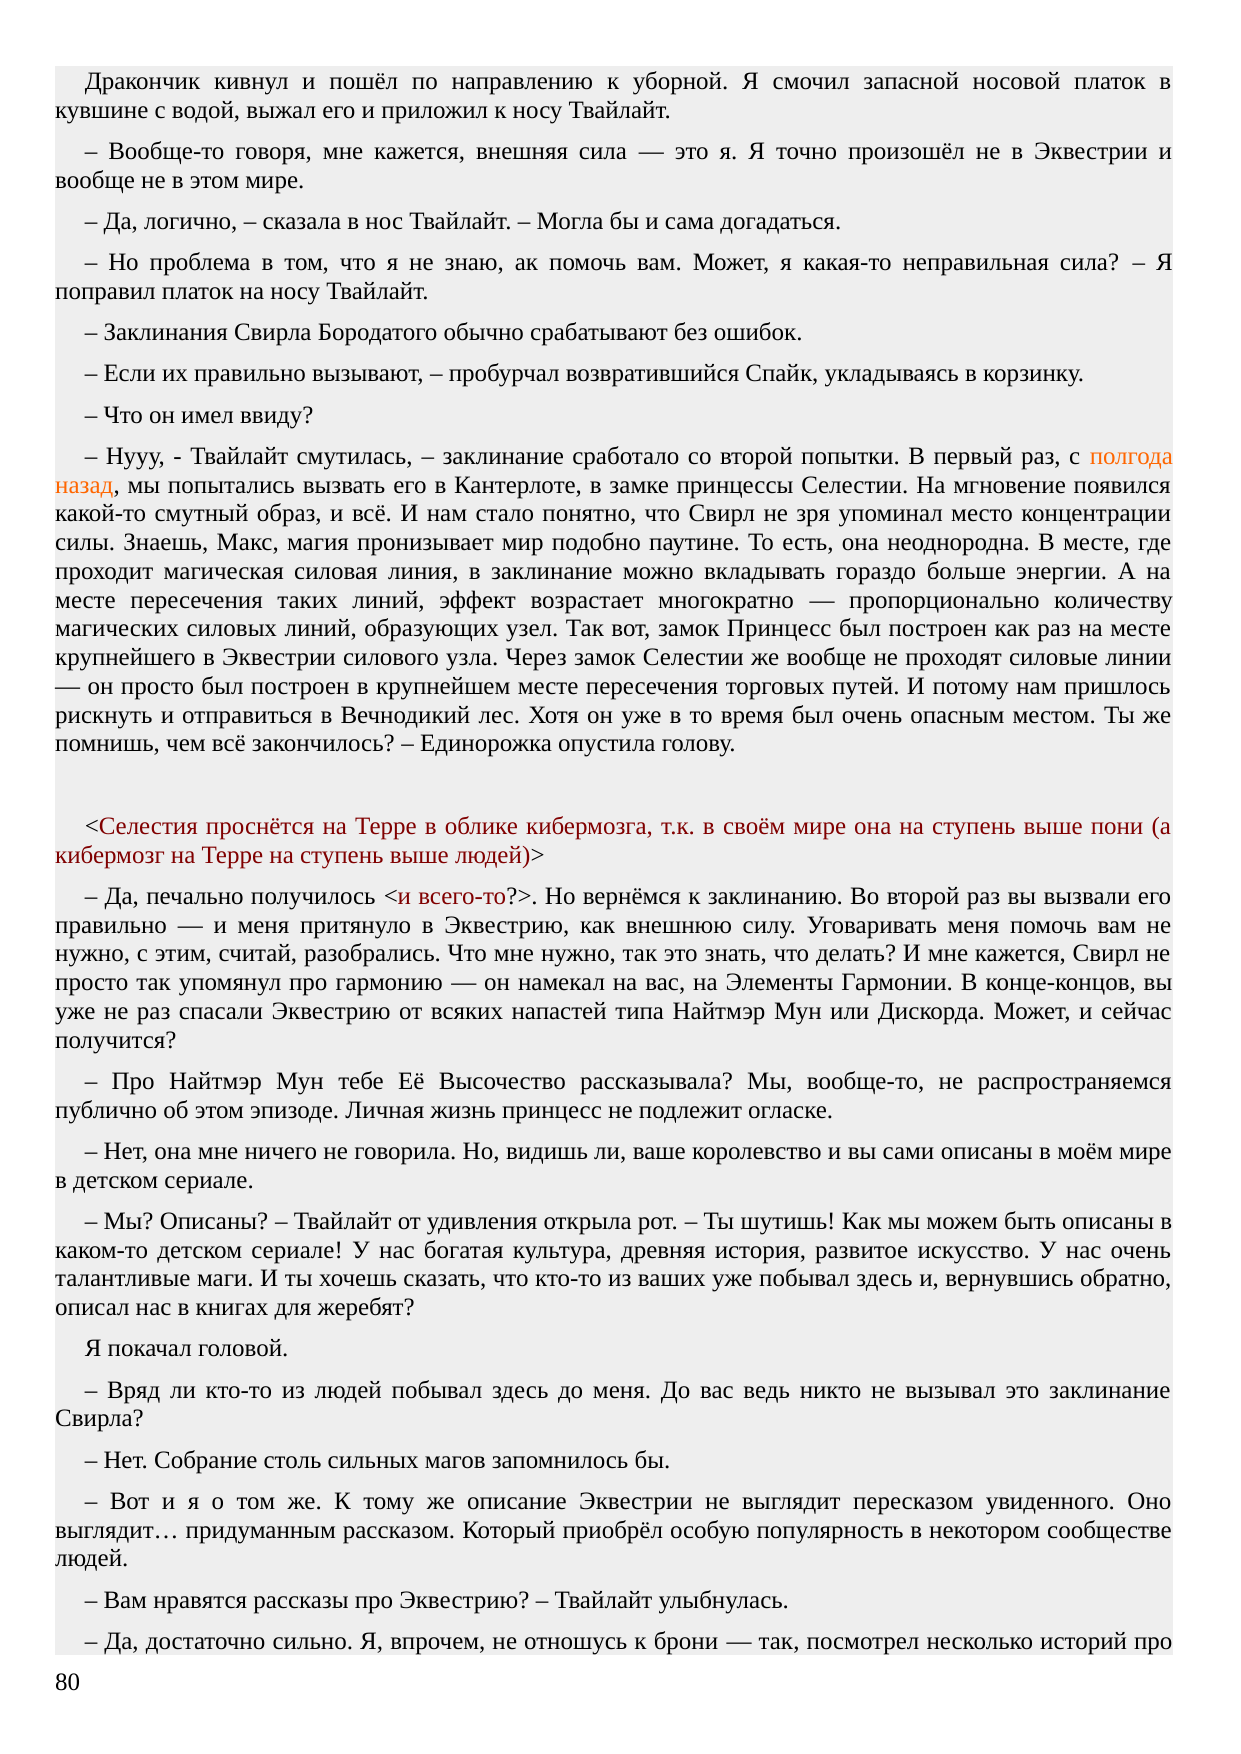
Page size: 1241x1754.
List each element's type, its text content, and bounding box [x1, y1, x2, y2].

text Я покачал головой. [55, 1333, 1173, 1362]
text – Да, достаточно сильно. Я, впрочем, не отношусь к брони — так, посмотрел несколько историй про [55, 1626, 1173, 1655]
text – Вообще-то говоря, мне кажется, внешняя сила — это я. Я точно произошёл не в Эквестрии и вообще не в этом мире. [55, 136, 1173, 193]
text – Вот и я о том же. К тому же описание Эквестрии не выглядит пересказом увиденного. Оно выглядит… придуманным рассказом. Который приобрёл особую популярность в некотором сообществе людей. [55, 1486, 1173, 1572]
text – Нет. Собрание столь сильных магов запомнилось бы. [55, 1445, 1173, 1473]
text <Селестия проснётся на Терре в облике кибермозга, т.к. в своём мире она на ступень выше пони (а кибермозг на Терре на ступень выше людей)> [55, 811, 1173, 868]
text – Про Найтмэр Мун тебе Её Высочество рассказывала? Мы, вообще-то, не распространяемся публично об этом эпизоде. Личная жизнь принцесс не подлежит огласке. [55, 1066, 1173, 1123]
text – Но проблема в том, что я не знаю, ак помочь вам. Может, я какая-то неправильная сила? – Я поправил платок на носу Твайлайт. [55, 247, 1173, 305]
text – Вам нравятся рассказы про Эквестрию? – Твайлайт улыбнулась. [55, 1585, 1173, 1613]
text – Если их правильно вызывают, – пробурчал возвратившийся Спайк, укладываясь в корзинку. [55, 358, 1173, 387]
text – Нууу, - Твайлайт смутилась, – заклинание сработало со второй попытки. В первый раз, с полгода назад, мы попытались вызвать его в Кантерлоте, в замке принцессы Селестии. На мгновение появился какой-то смутный образ, и всё. И нам стало понятно, что Свирл не зря упоминал место концентрации силы. Знаешь, Макс, магия пронизывает мир подобно паутине. То есть, она неоднородна. В месте, где проходит магическая силовая линия, в заклинание можно вкладывать гораздо больше энергии. А на месте пересечения таких линий, эффект возрастает многократно — пропорционально количеству магических силовых линий, образующих узел. Так вот, замок Принцесс был построен как раз на месте крупнейшего в Эквестрии силового узла. Через замок Селестии же вообще не проходят силовые линии — он просто был построен в крупнейшем месте пересечения торговых путей. И потому нам пришлось рискнуть и отправиться в Вечнодикий лес. Хотя он уже в то время был очень опасным местом. Ты же помнишь, чем всё закончилось? – Единорожка опустила голову. [55, 441, 1173, 757]
text – Мы? Описаны? – Твайлайт от удивления открыла рот. – Ты шутишь! Как мы можем быть описаны в каком-то детском сериале! У нас богатая культура, древняя история, развитое искусство. У нас очень талантливые маги. И ты хочешь сказать, что кто-то из ваших уже побывал здесь и, вернувшись обратно, описал нас в книгах для жеребят? [55, 1206, 1173, 1321]
text – Нет, она мне ничего не говорила. Но, видишь ли, ваше королевство и вы сами описаны в моём мире в детском сериале. [55, 1136, 1173, 1193]
text – Что он имел ввиду? [55, 400, 1173, 428]
text – Заклинания Свирла Бородатого обычно срабатывают без ошибок. [55, 317, 1173, 346]
text – Вряд ли кто-то из людей побывал здесь до меня. До вас ведь никто не вызывал это заклинание Свирла? [55, 1375, 1173, 1432]
text Дракончик кивнул и пошёл по направлению к уборной. Я смочил запасной носовой платок в кувшине с водой, выжал его и приложил к носу Твайлайт. [55, 66, 1173, 123]
text – Да, логично, – сказала в нос Твайлайт. – Могла бы и сама догадаться. [55, 206, 1173, 235]
text – Да, печально получилось <и всего-то?>. Но вернёмся к заклинанию. Во второй раз вы вызвали его правильно — и меня притянуло в Эквестрию, как внешнюю силу. Уговаривать меня помочь вам не нужно, с этим, считай, разобрались. Что мне нужно, так это знать, что делать? И мне кажется, Свирл не просто так упомянул про гармонию — он намекал на вас, на Элементы Гармонии. В конце-концов, вы уже не раз спасали Эквестрию от всяких напастей типа Найтмэр Мун или Дискорда. Может, и сейчас получится? [55, 881, 1173, 1053]
